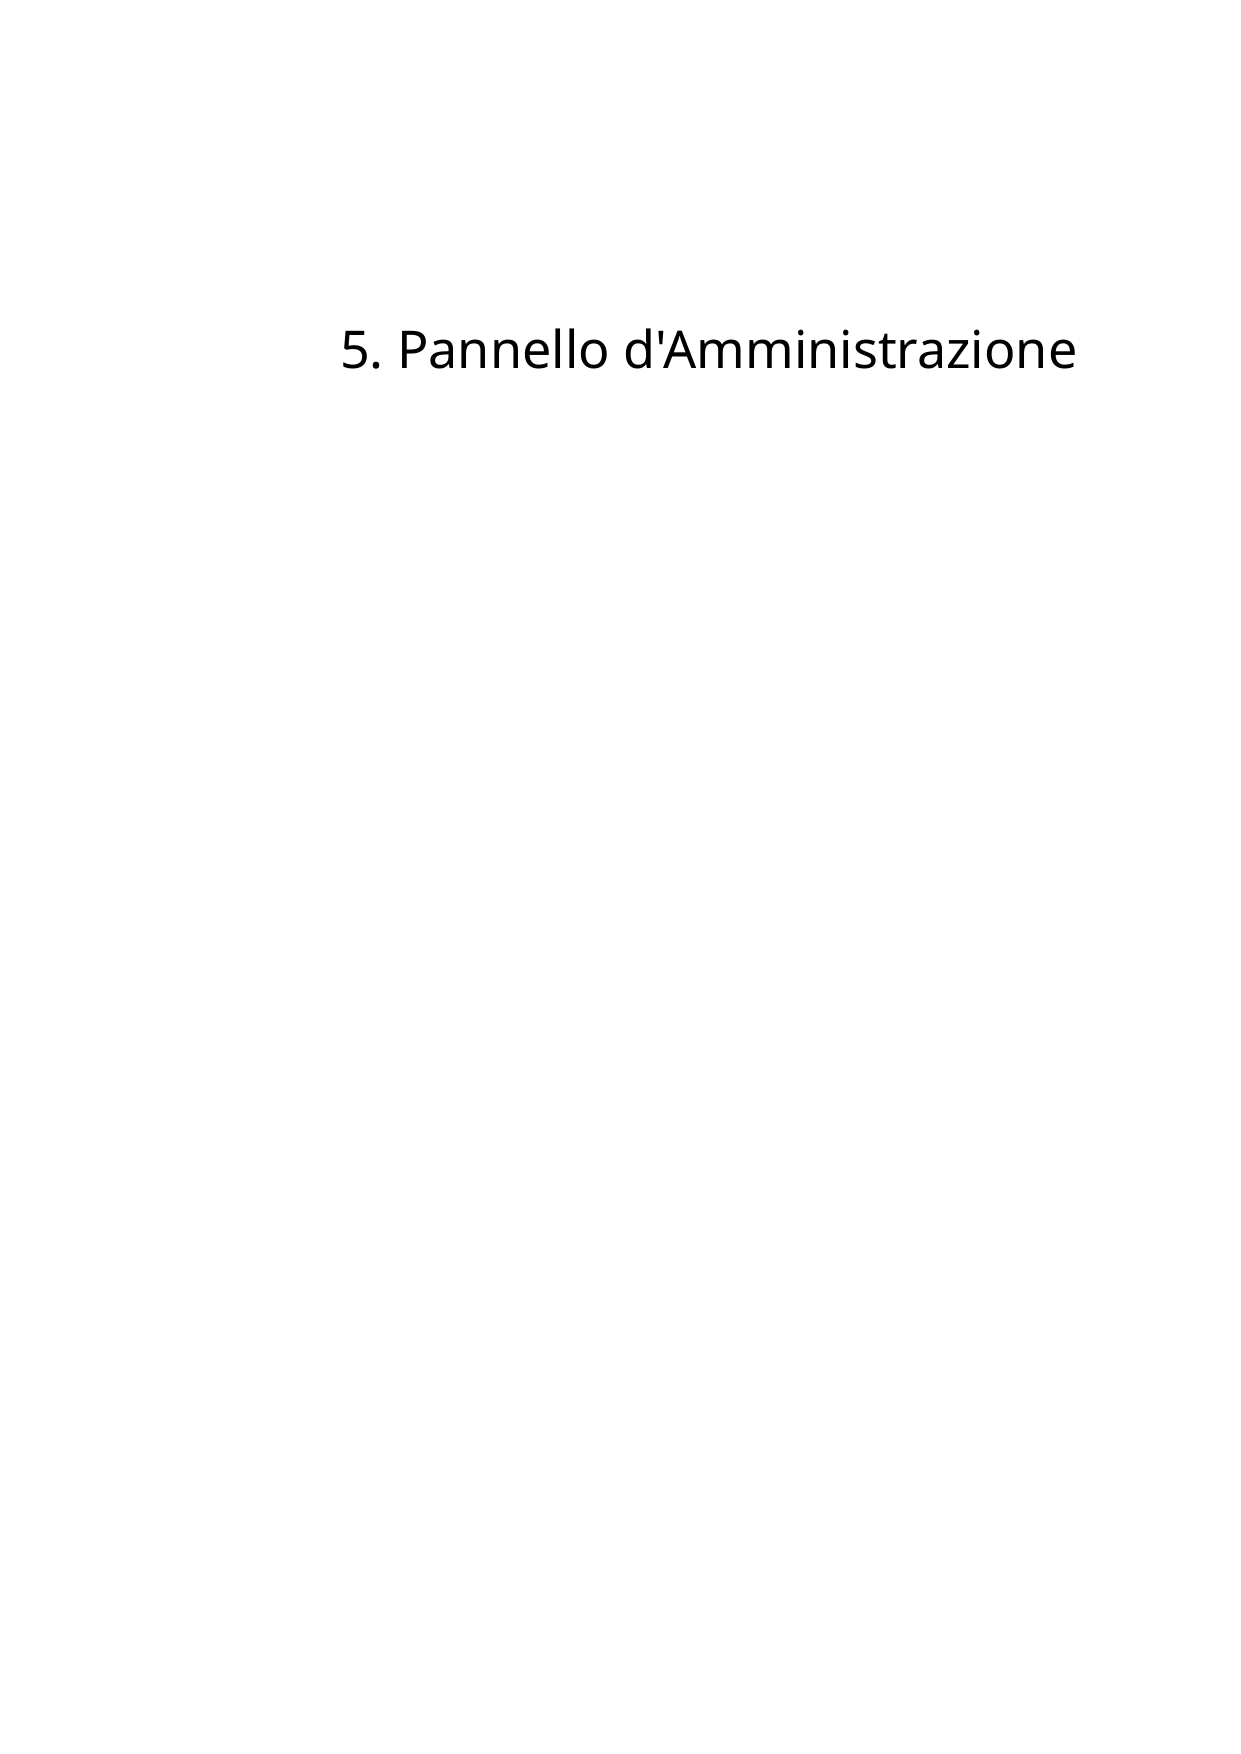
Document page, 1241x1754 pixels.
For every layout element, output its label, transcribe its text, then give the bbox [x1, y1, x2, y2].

text 5. Pannello d'Amministrazione [340, 313, 1122, 383]
